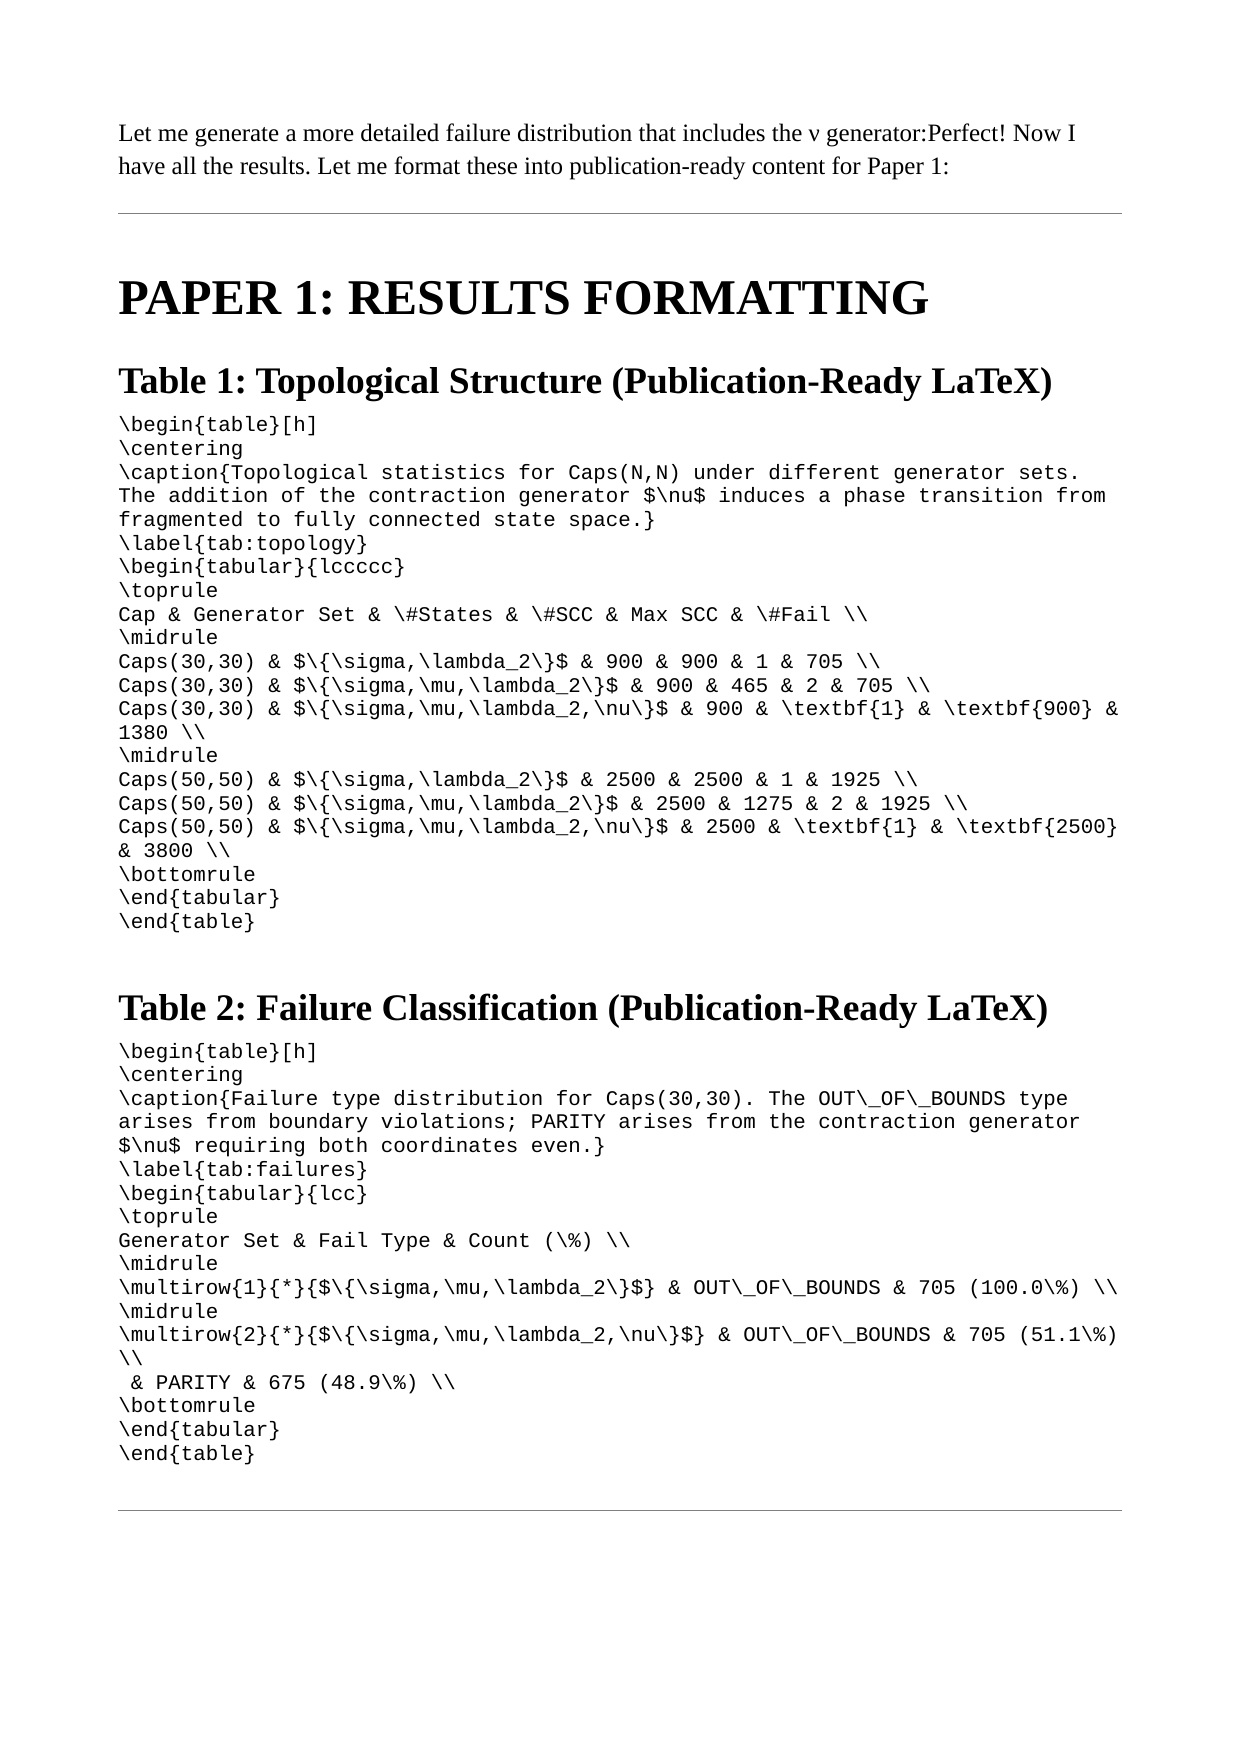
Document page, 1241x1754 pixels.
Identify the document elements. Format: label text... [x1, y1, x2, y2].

text arises from boundary violations; PARITY arises from the contraction generator [118, 1112, 1122, 1135]
text \begin{tabular}{lcc} [118, 1182, 1122, 1206]
text The addition of the contraction generator $\nu$ induces a phase transition from [118, 485, 1122, 509]
text \midrule [118, 1253, 1122, 1277]
text \toprule [118, 580, 1122, 604]
text Cap & Generator Set & \#States & \#SCC & Max SCC & \#Fail \\ [118, 604, 1122, 627]
subtitle PAPER 1: RESULTS FORMATTING [118, 268, 1122, 326]
text \caption{Topological statistics for Caps(N,N) under different generator sets. [118, 462, 1122, 485]
text Generator Set & Fail Type & Count (\%) \\ [118, 1230, 1122, 1253]
text \centering [118, 1064, 1122, 1088]
text \multirow{1}{*}{$\{\sigma,\mu,\lambda_2\}$} & OUT\_OF\_BOUNDS & 705 (100.0\%) \\ [118, 1277, 1122, 1301]
text Caps(50,50) & $\{\sigma,\mu,\lambda_2\}$ & 2500 & 1275 & 2 & 1925 \\ [118, 793, 1122, 816]
text \caption{Failure type distribution for Caps(30,30). The OUT\_OF\_BOUNDS type [118, 1088, 1122, 1112]
text \end{tabular} [118, 1419, 1122, 1443]
subtitle Table 1: Topological Structure (Publication-Ready LaTeX) [118, 359, 1122, 402]
text Let me generate a more detailed failure distribution that includes the ν generator:Perfect! Now I have all the results. Let me format these into publication-ready content for Paper 1: [118, 118, 1122, 180]
text \begin{table}[h] [118, 1041, 1122, 1064]
text \begin{tabular}{lccccc} [118, 556, 1122, 580]
text \midrule [118, 627, 1122, 651]
text Caps(50,50) & $\{\sigma,\lambda_2\}$ & 2500 & 2500 & 1 & 1925 \\ [118, 769, 1122, 793]
text Caps(30,30) & $\{\sigma,\lambda_2\}$ & 900 & 900 & 1 & 705 \\ [118, 651, 1122, 674]
text \midrule [118, 1301, 1122, 1324]
subtitle Table 2: Failure Classification (Publication-Ready LaTeX) [118, 985, 1122, 1028]
text Caps(50,50) & $\{\sigma,\mu,\lambda_2,\nu\}$ & 2500 & \textbf{1} & \textbf{2500} & 3800 \\ [118, 816, 1122, 864]
text \begin{table}[h] [118, 414, 1122, 438]
text fragmented to fully connected state space.} [118, 509, 1122, 533]
text \label{tab:topology} [118, 533, 1122, 556]
text Caps(30,30) & $\{\sigma,\mu,\lambda_2,\nu\}$ & 900 & \textbf{1} & \textbf{900} & 1380 \\ [118, 698, 1122, 746]
text & PARITY & 675 (48.9\%) \\ [118, 1372, 1122, 1395]
text \bottomrule [118, 864, 1122, 887]
text \end{table} [118, 1443, 1122, 1466]
text \multirow{2}{*}{$\{\sigma,\mu,\lambda_2,\nu\}$} & OUT\_OF\_BOUNDS & 705 (51.1\%) \\ [118, 1324, 1122, 1372]
text \bottomrule [118, 1395, 1122, 1419]
text \end{table} [118, 911, 1122, 935]
text \toprule [118, 1206, 1122, 1230]
text $\nu$ requiring both coordinates even.} [118, 1135, 1122, 1159]
text \midrule [118, 746, 1122, 769]
text Caps(30,30) & $\{\sigma,\mu,\lambda_2\}$ & 900 & 465 & 2 & 705 \\ [118, 674, 1122, 698]
text \label{tab:failures} [118, 1159, 1122, 1182]
text \end{tabular} [118, 887, 1122, 911]
text \centering [118, 438, 1122, 462]
